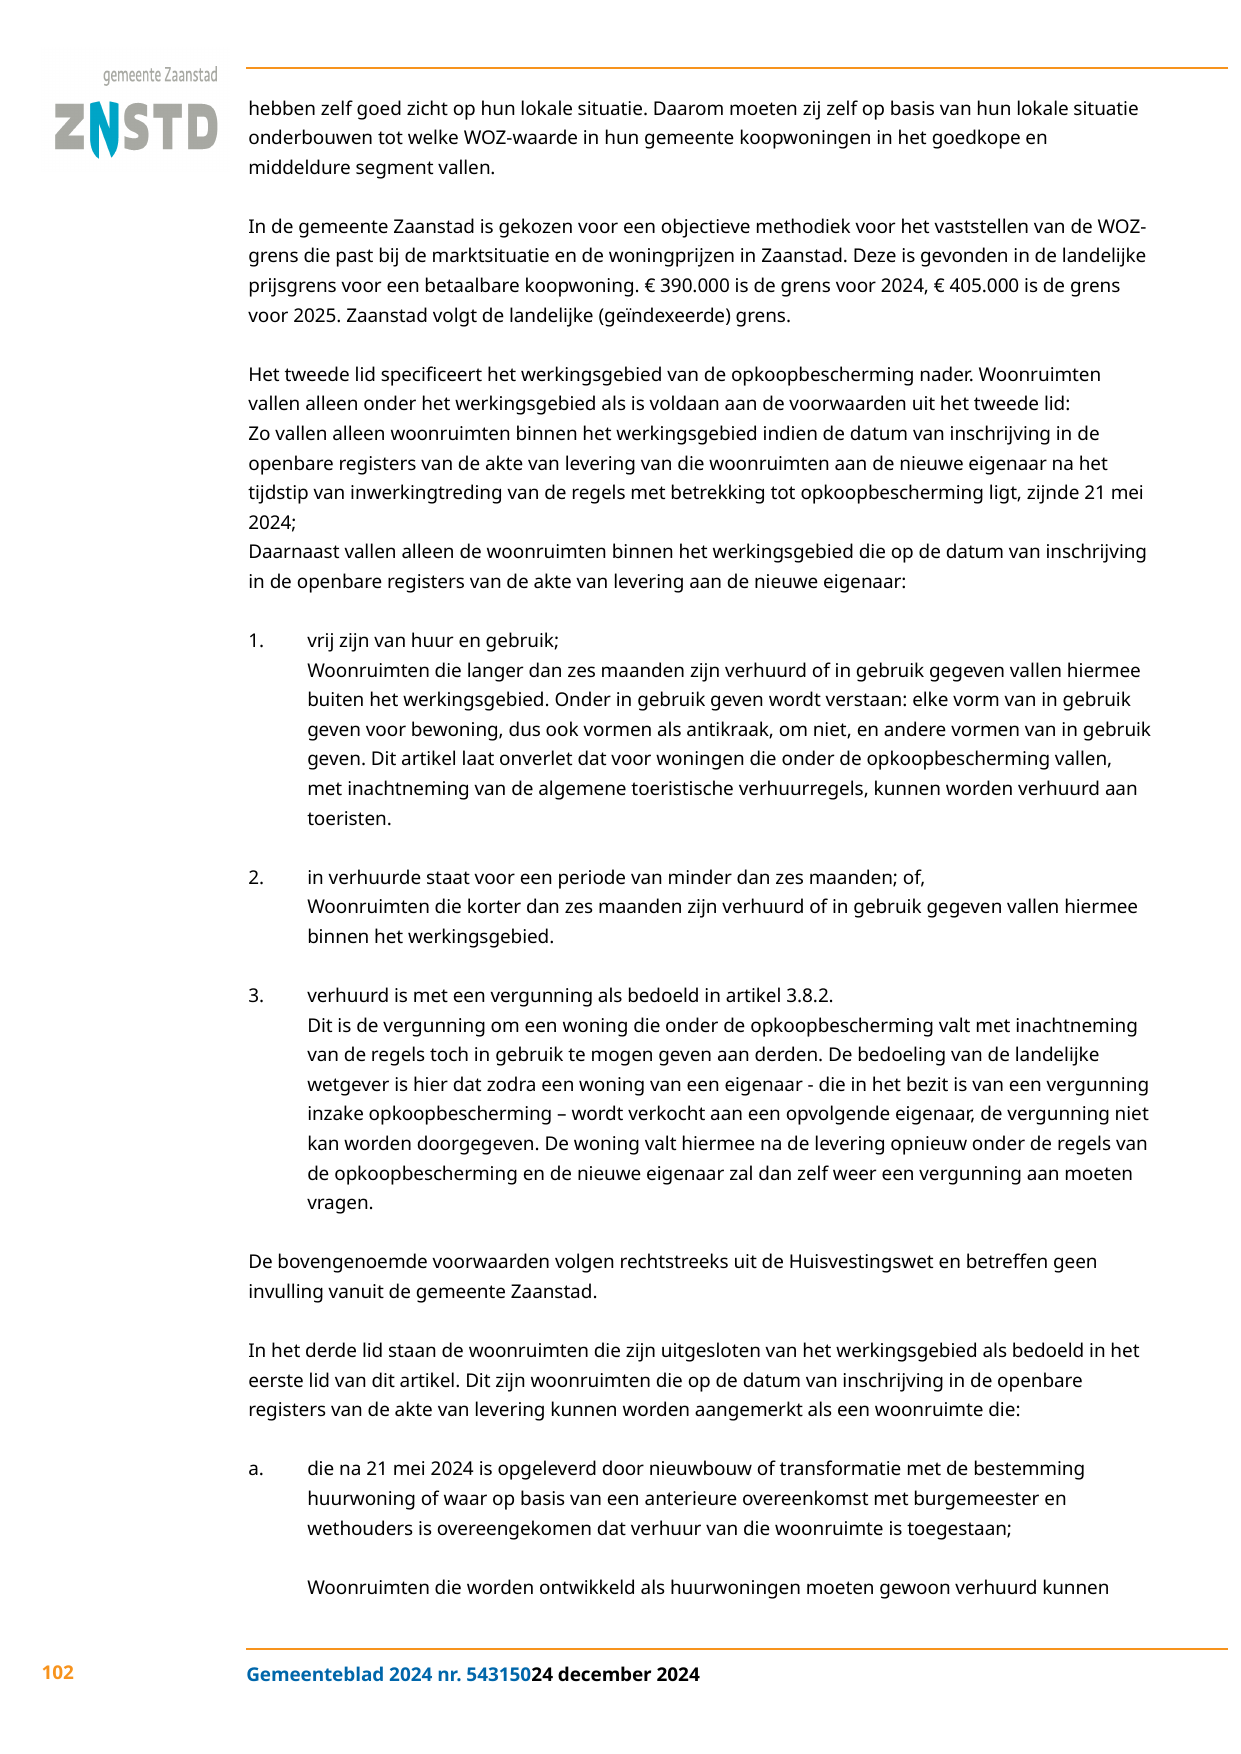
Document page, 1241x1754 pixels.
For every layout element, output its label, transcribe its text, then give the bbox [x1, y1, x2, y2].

text Het tweede lid specificeert het werkingsgebied van de opkoopbescherming nader. Woonruimten vallen alleen onder het werkingsgebied als is voldaan aan de voorwaarden uit het tweede lid: [248, 361, 1152, 416]
list verhuurd is met een vergunning als bedoeld in artikel 3.8.2. [248, 982, 1152, 1008]
list in verhuurde staat voor een periode van minder dan zes maanden; of, [248, 864, 1152, 890]
list die na 21 mei 2024 is opgeleverd door nieuwbouw of transformatie met de bestemming huurwoning of waar op basis van een anterieure overeenkomst met burgemeester en wethouders is overeengekomen dat verhuur van die woonruimte is toegestaan; [248, 1456, 1152, 1541]
text In de gemeente Zaanstad is gekozen voor een objectieve methodiek voor het vaststellen van de WOZ-grens die past bij de marktsituatie en de woningprijzen in Zaanstad. Deze is gevonden in de landelijke prijsgrens voor een betaalbare koopwoning. € 390.000 is de grens voor 2024, € 405.000 is de grens voor 2025. Zaanstad volgt de landelijke (geïndexeerde) grens. [248, 213, 1152, 328]
list Woonruimten die langer dan zes maanden zijn verhuurd of in gebruik gegeven vallen hiermee buiten het werkingsgebied. Onder in gebruik geven wordt verstaan: elke vorm van in gebruik geven voor bewoning, dus ook vormen als antikraak, om niet, en andere vormen van in gebruik geven. Dit artikel laat onverlet dat voor woningen die onder de opkoopbescherming vallen, met inachtneming van de algemene toeristische verhuurregels, kunnen worden verhuurd aan toeristen. [248, 657, 1152, 831]
text In het derde lid staan de woonruimten die zijn uitgesloten van het werkingsgebied als bedoeld in het eerste lid van dit artikel. Dit zijn woonruimten die op de datum van inschrijving in de openbare registers van de akte van levering kunnen worden aangemerkt als een woonruimte die: [248, 1337, 1152, 1422]
list Dit is de vergunning om een woning die onder de opkoopbescherming valt met inachtneming van de regels toch in gebruik te mogen geven aan derden. De bedoeling van de landelijke wetgever is hier dat zodra een woning van een eigenaar - die in het bezit is van een vergunning inzake opkoopbescherming – wordt verkocht aan een opvolgende eigenaar, de vergunning niet kan worden doorgegeven. De woning valt hiermee na de levering opnieuw onder de regels van de opkoopbescherming en de nieuwe eigenaar zal dan zelf weer een vergunning aan moeten vragen. [248, 1012, 1152, 1215]
text De bovengenoemde voorwaarden volgen rechtstreeks uit de Huisvestingswet en betreffen geen invulling vanuit de gemeente Zaanstad. [248, 1248, 1152, 1304]
picture [41, 47, 231, 172]
list Woonruimten die korter dan zes maanden zijn verhuurd of in gebruik gegeven vallen hiermee binnen het werkingsgebied. [248, 893, 1152, 949]
list vrij zijn van huur en gebruik; [248, 627, 1152, 653]
list Woonruimten die worden ontwikkeld als huurwoningen moeten gewoon verhuurd kunnen [248, 1574, 1152, 1600]
text hebben zelf goed zicht op hun lokale situatie. Daarom moeten zij zelf op basis van hun lokale situatie onderbouwen tot welke WOZ-waarde in hun gemeente koopwoningen in het goedkope en middeldure segment vallen. [248, 95, 1152, 180]
text Daarnaast vallen alleen de woonruimten binnen het werkingsgebied die op de datum van inschrijving in de openbare registers van de akte van levering aan de nieuwe eigenaar: [248, 538, 1152, 594]
text Zo vallen alleen woonruimten binnen het werkingsgebied indien de datum van inschrijving in de openbare registers van de akte van levering van die woonruimten aan de nieuwe eigenaar na het tijdstip van inwerkingtreding van de regels met betrekking tot opkoopbescherming ligt, zijnde 21 mei 2024; [248, 420, 1152, 535]
